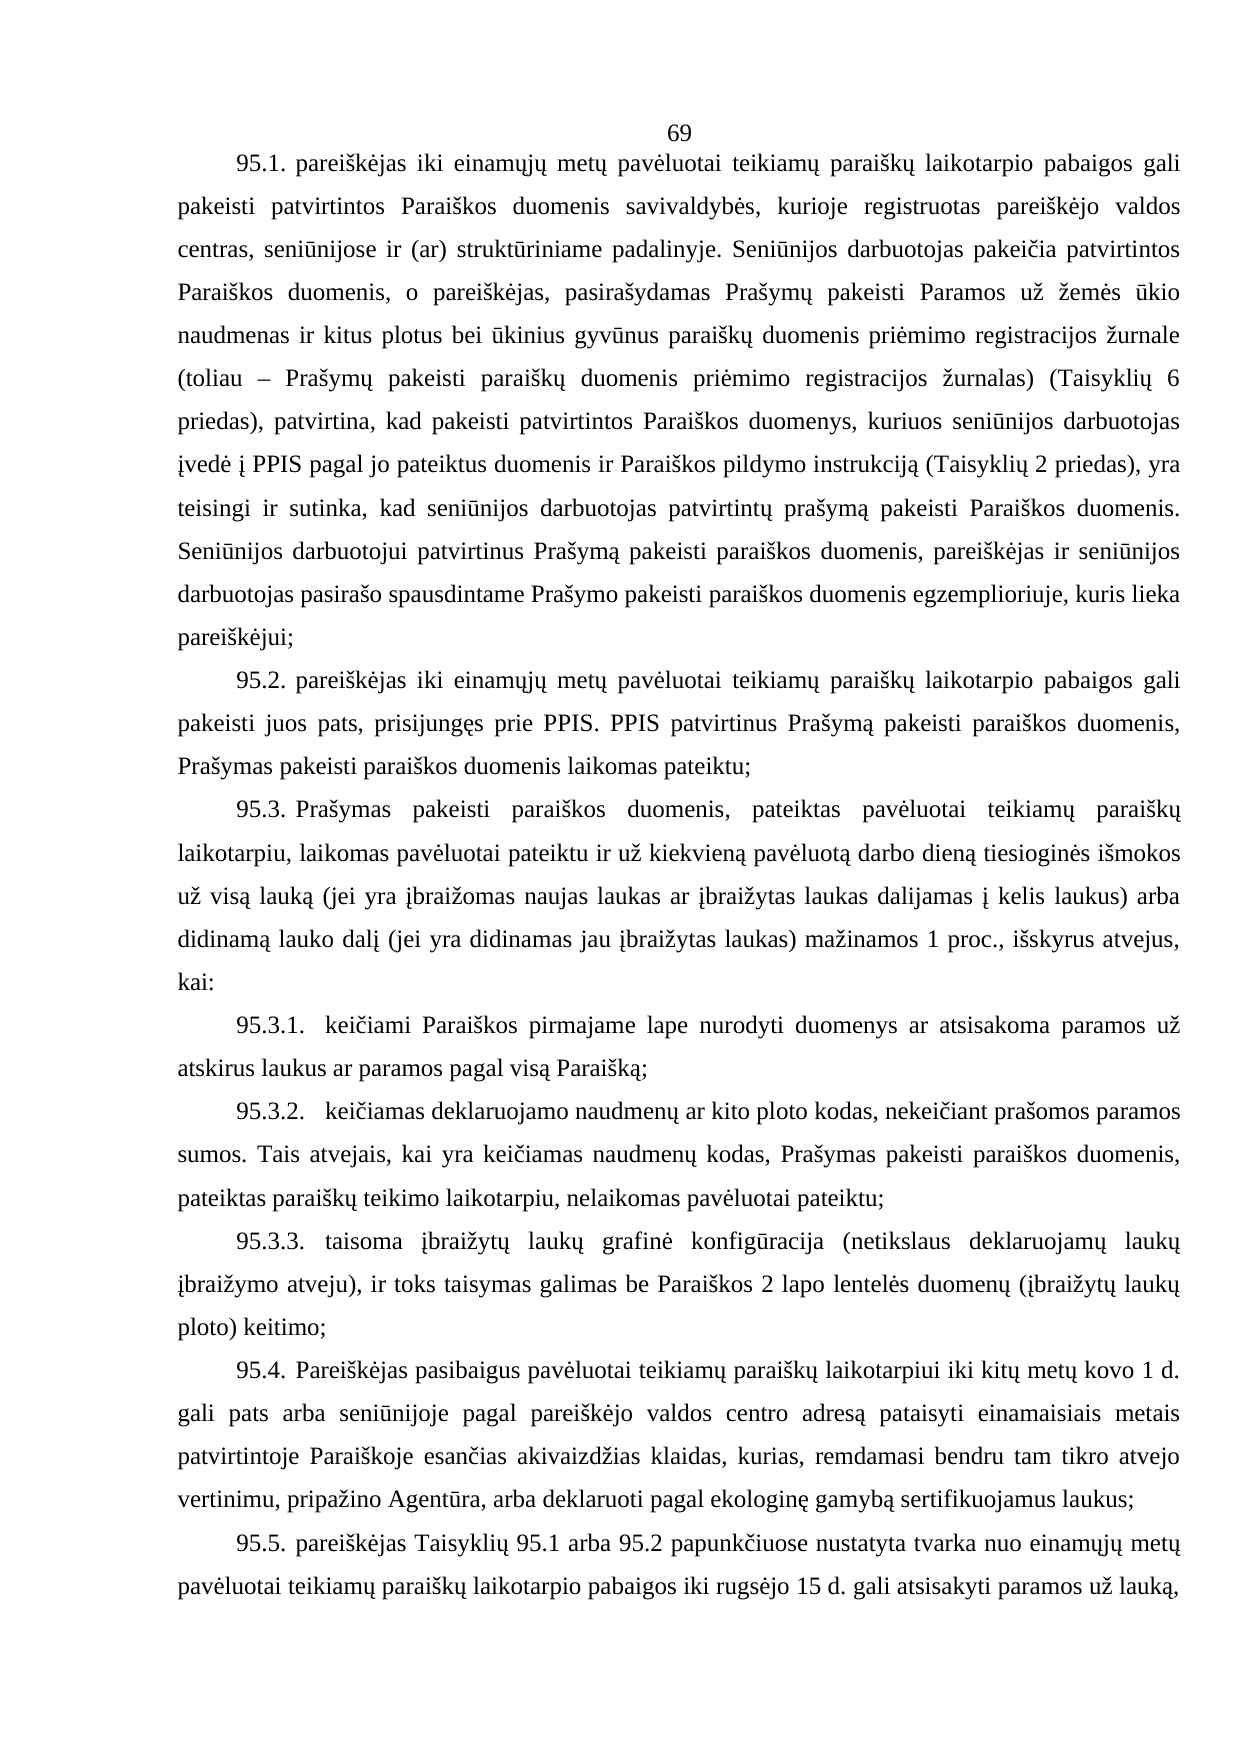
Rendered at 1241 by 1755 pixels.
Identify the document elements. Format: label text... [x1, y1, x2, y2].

text 95.5. pareiškėjas Taisyklių 95.1 arba 95.2 papunkčiuose nustatyta tvarka nuo einamųjų metų pavėluotai teikiamų paraiškų laikotarpio pabaigos iki rugsėjo 15 d. gali atsisakyti paramos už lauką, [177, 1528, 1181, 1599]
text 95.3.3. taisoma įbraižytų laukų grafinė konfigūracija (netikslaus deklaruojamų laukų įbraižymo atveju), ir toks taisymas galimas be Paraiškos 2 lapo lentelės duomenų (įbraižytų laukų ploto) keitimo; [177, 1226, 1181, 1341]
text 95.3. Prašymas pakeisti paraiškos duomenis, pateiktas pavėluotai teikiamų paraiškų laikotarpiu, laikomas pavėluotai pateiktu ir už kiekvieną pavėluotą darbo dieną tiesioginės išmokos už visą lauką (jei yra įbraižomas naujas laukas ar įbraižytas laukas dalijamas į kelis laukus) arba didinamą lauko dalį (jei yra didinamas jau įbraižytas laukas) mažinamos 1 proc., išskyrus atvejus, kai: [177, 794, 1181, 996]
text 95.3.2. keičiamas deklaruojamo naudmenų ar kito ploto kodas, nekeičiant prašomos paramos sumos. Tais atvejais, kai yra keičiamas naudmenų kodas, Prašymas pakeisti paraiškos duomenis, pateiktas paraiškų teikimo laikotarpiu, nelaikomas pavėluotai pateiktu; [177, 1096, 1181, 1211]
text 95.4. Pareiškėjas pasibaigus pavėluotai teikiamų paraiškų laikotarpiui iki kitų metų kovo 1 d. gali pats arba seniūnijoje pagal pareiškėjo valdos centro adresą pataisyti einamaisiais metais patvirtintoje Paraiškoje esančias akivaizdžias klaidas, kurias, remdamasi bendru tam tikro atvejo vertinimu, pripažino Agentūra, arba deklaruoti pagal ekologinę gamybą sertifikuojamus laukus; [177, 1355, 1181, 1513]
text 95.2. pareiškėjas iki einamųjų metų pavėluotai teikiamų paraiškų laikotarpio pabaigos gali pakeisti juos pats, prisijungęs prie PPIS. PPIS patvirtinus Prašymą pakeisti paraiškos duomenis, Prašymas pakeisti paraiškos duomenis laikomas pateiktu; [177, 665, 1181, 780]
text 95.1. pareiškėjas iki einamųjų metų pavėluotai teikiamų paraiškų laikotarpio pabaigos gali pakeisti patvirtintos Paraiškos duomenis savivaldybės, kurioje registruotas pareiškėjo valdos centras, seniūnijose ir (ar) struktūriniame padalinyje. Seniūnijos darbuotojas pakeičia patvirtintos Paraiškos duomenis, o pareiškėjas, pasirašydamas Prašymų pakeisti Paramos už žemės ūkio naudmenas ir kitus plotus bei ūkinius gyvūnus paraiškų duomenis priėmimo registracijos žurnale (toliau – Prašymų pakeisti paraiškų duomenis priėmimo registracijos žurnalas) (Taisyklių 6 priedas), patvirtina, kad pakeisti patvirtintos Paraiškos duomenys, kuriuos seniūnijos darbuotojas įvedė į PPIS pagal jo pateiktus duomenis ir Paraiškos pildymo instrukciją (Taisyklių 2 priedas), yra teisingi ir sutinka, kad seniūnijos darbuotojas patvirtintų prašymą pakeisti Paraiškos duomenis. Seniūnijos darbuotojui patvirtinus Prašymą pakeisti paraiškos duomenis, pareiškėjas ir seniūnijos darbuotojas pasirašo spausdintame Prašymo pakeisti paraiškos duomenis egzemplioriuje, kuris lieka pareiškėjui; [177, 148, 1181, 651]
text 95.3.1. keičiami Paraiškos pirmajame lape nurodyti duomenys ar atsisakoma paramos už atskirus laukus ar paramos pagal visą Paraišką; [177, 1010, 1181, 1082]
